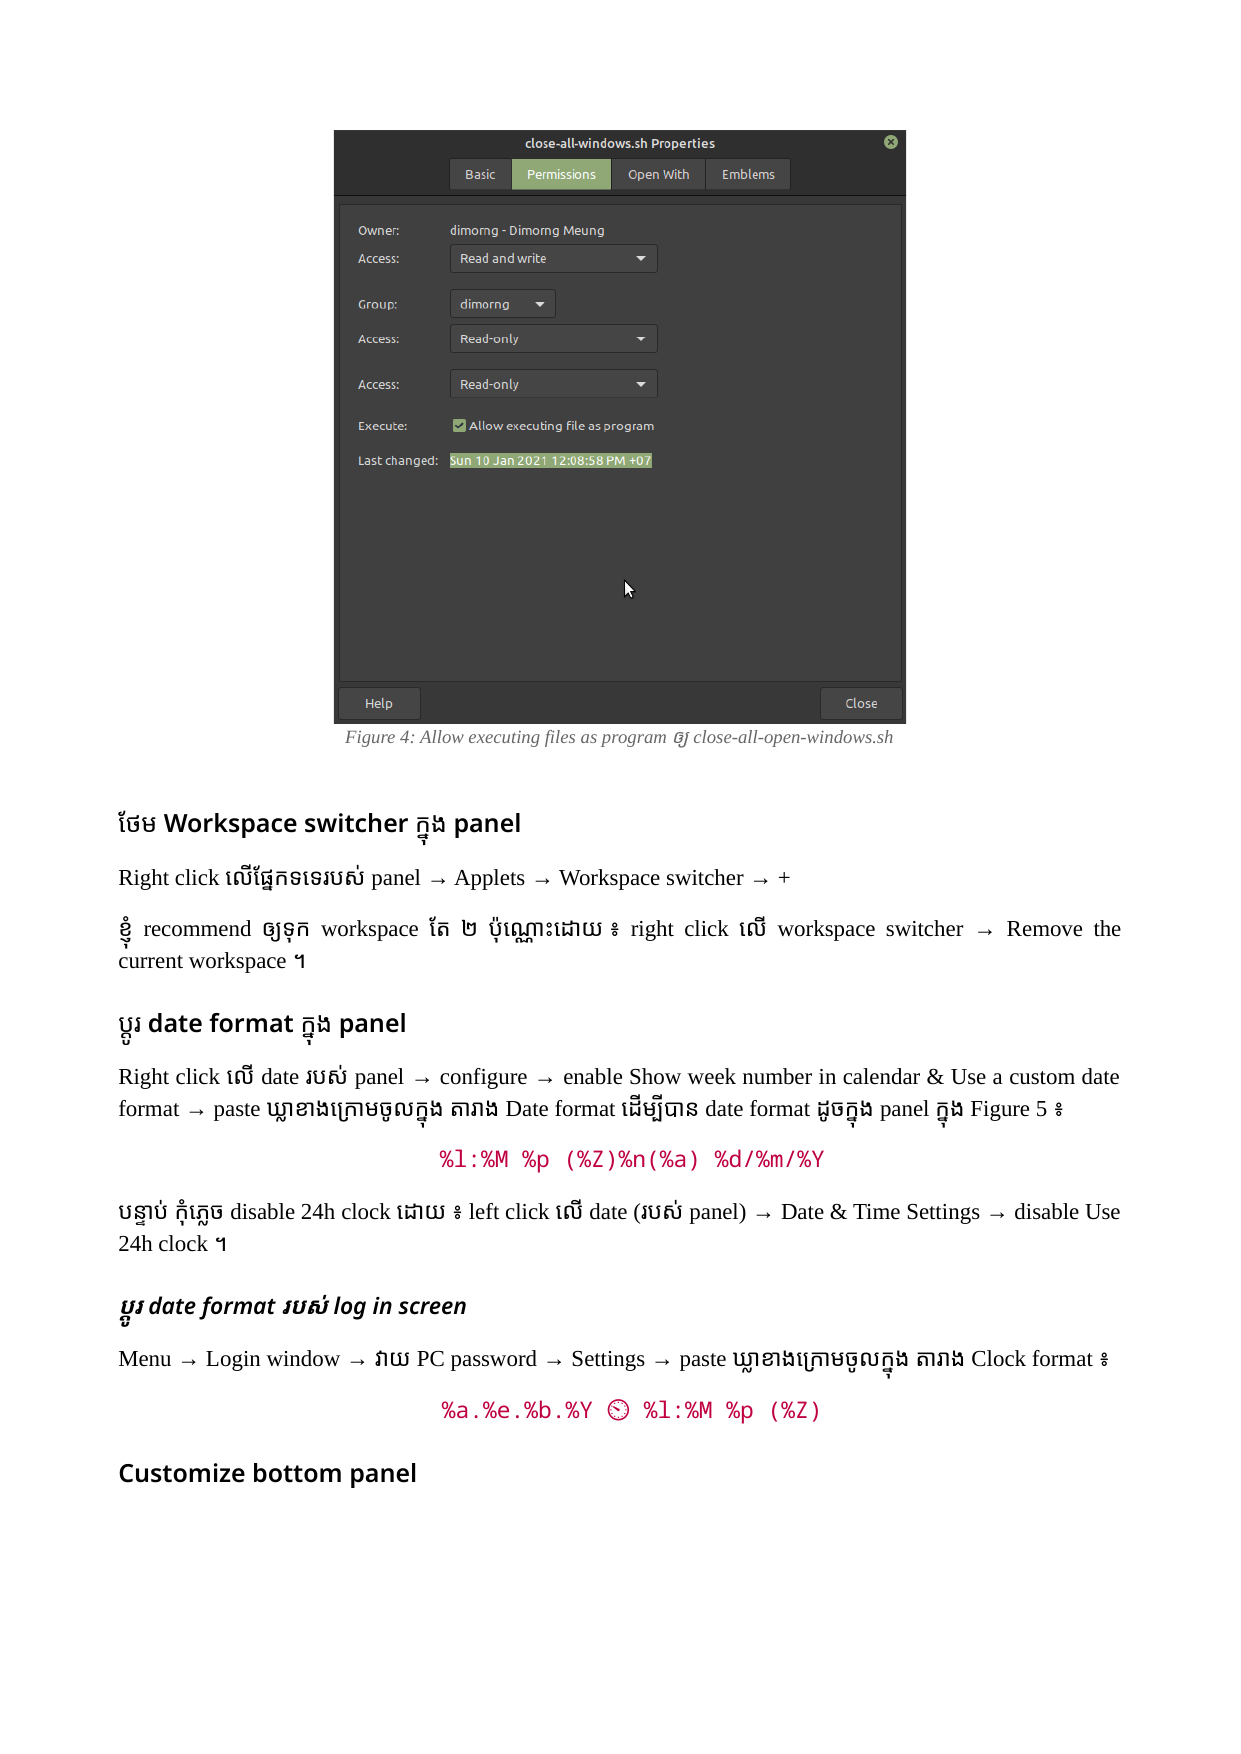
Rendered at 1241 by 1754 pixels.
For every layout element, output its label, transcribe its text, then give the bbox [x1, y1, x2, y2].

text ខ្ញុំ​ recommend ឲ្យ​ទុក workspace តែ​ ២ ប៉ុណ្ណោះ​ដោយ ៖ right click លើ workspace switcher → Remove the current workspace ។ [118, 912, 1122, 975]
subtitle ថែម Workspace switcher ក្នុង panel [118, 806, 1122, 840]
text Right click លើ​ផ្នែក​ទទេ​របស់ panel → Applets → Workspace switcher → + [118, 860, 1122, 892]
text Figure 4: Allow executing files as program ឲ្យ​ close-all-open-windows.sh [334, 724, 906, 749]
text Right click លើ​ date របស់​ panel → configure → enable Show week number in calendar & Use a custom date format → paste ឃ្លា​ខាង​ក្រោម​ចូល​ក្នុង តារាង Date format ដើម្បី​បាន date format ដូច​ក្នុង​ panel ក្នុង​ Figure 5 ៖ [118, 1060, 1122, 1123]
subtitle Customize bottom panel [118, 1456, 1122, 1490]
list %a.%e.%b.%Y ⏲️ %l:%M %p (%Z) [118, 1394, 1122, 1425]
subtitle ប្តូរ​ date format របស់​ log in screen [118, 1290, 1122, 1321]
text បន្ទាប់​ កុំ​ភ្លេច disable 24h clock ដោយ ៖ left click លើ​ date (របស់​ panel) → Date & Time Settings → disable Use 24h clock ។ [118, 1195, 1122, 1258]
text Menu → Login window → វាយ PC password → Settings → paste ឃ្លា​ខាង​ក្រោម​ចូល​ក្នុង តារាង Clock format ៖ [118, 1342, 1122, 1373]
subtitle ប្តូរ​ date format ក្នុង panel [118, 1006, 1122, 1039]
picture [333, 130, 907, 724]
list %l:%M %p (%Z)%n(%a) %d/%m/%Y [118, 1143, 1122, 1174]
